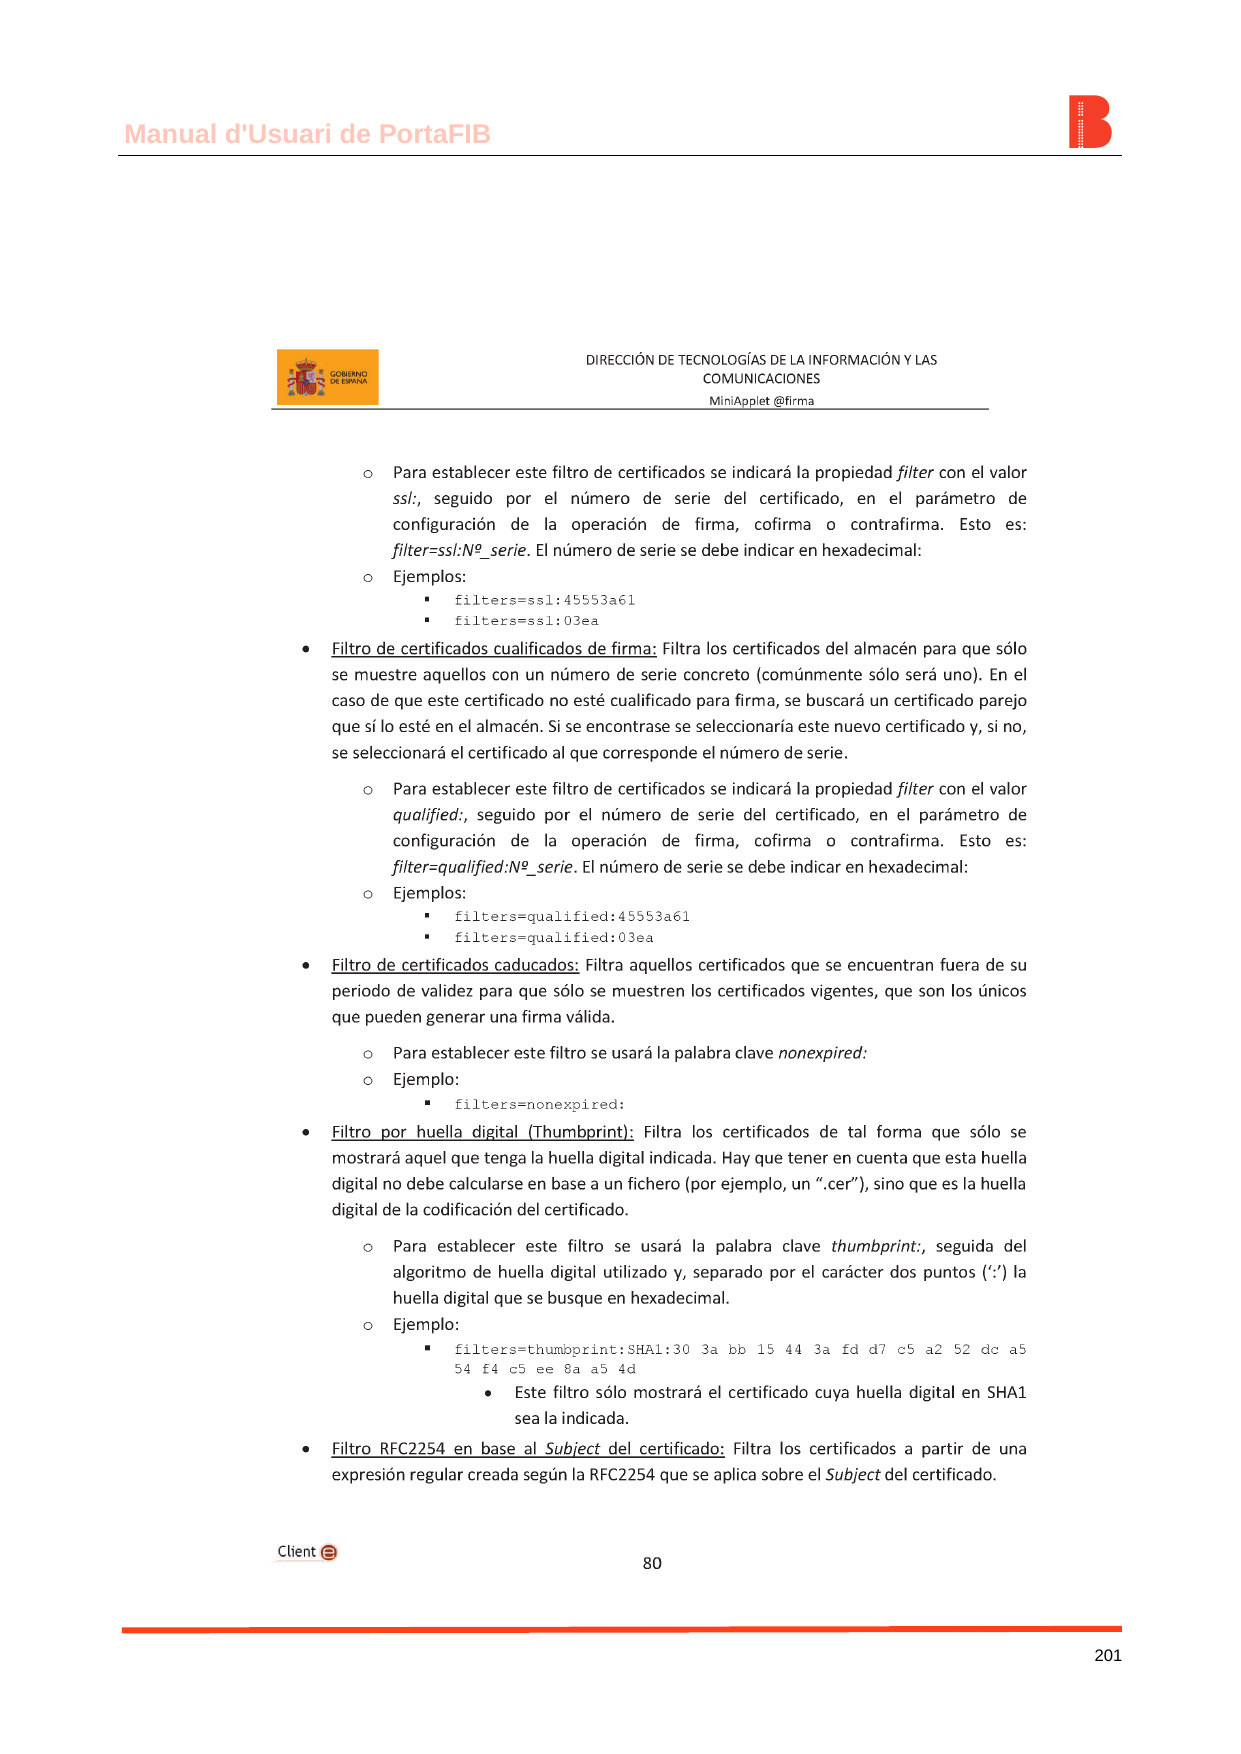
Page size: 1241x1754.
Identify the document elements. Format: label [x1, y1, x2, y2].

picture [1063, 94, 1117, 150]
